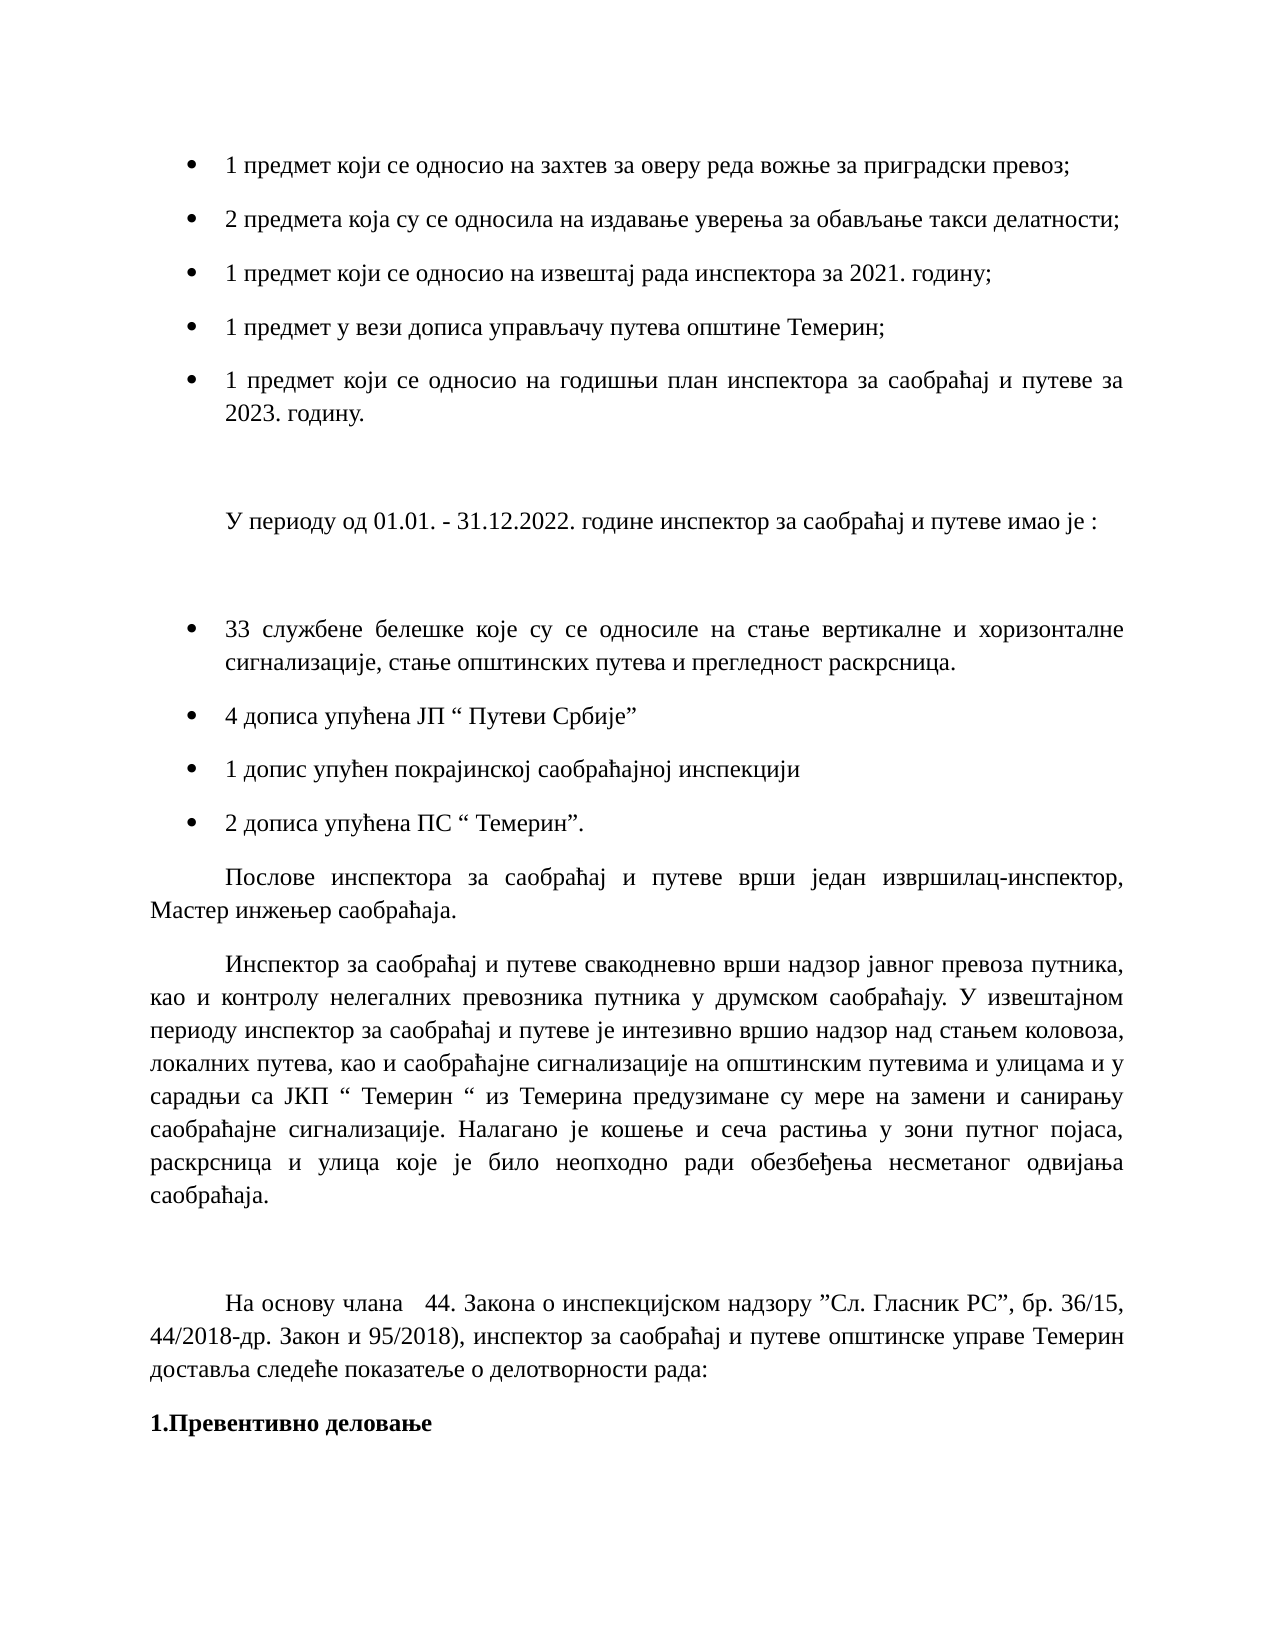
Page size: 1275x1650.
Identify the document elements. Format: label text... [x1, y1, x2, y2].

list 1 предмет који се односио на захтев за оверу реда вожње за приградски превоз; [187, 150, 1125, 179]
list 2 дописа упућена ПС “ Темерин”. [187, 808, 1125, 837]
list 1 предмет који се односио на годишњи план инспектора за саобраћај и путеве за 2023. годину. [187, 365, 1125, 427]
text Инспектор за саобраћај и путеве свакодневно врши надзор јавног превоза путника, као и контролу нелегалних превозника путника у друмском саобраћају. У извештајном периоду инспектор за саобраћај и путеве је интезивно вршио надзор над стањем коловоза, локалних путева, као и саобраћајне сигнализације на општинским путевима и улицама и у сарадњи са ЈКП “ Темерин “ из Темерина предузимане су мере на замени и санирању саобраћајне сигнализације. Налагано је кошење и сеча растиња у зони путног појаса, раскрсница и улица које је било неопходно ради обезбеђења несметаног одвијања саобраћаја. [150, 949, 1125, 1209]
list 33 службене белешке које су се односиле на стање вертикалне и хоризонталне сигнализације, стање општинских путева и прегледност раскрсница. [187, 614, 1125, 676]
list 4 дописа упућена ЈП “ Путеви Србије” [187, 701, 1125, 729]
text На основу члана 44. Закона о инспекцијском надзору ”Сл. Гласник РС”, бр. 36/15, 44/2018-др. Закон и 95/2018), инспектор за саобраћај и путеве општинске управе Темерин доставља следеће показатеље о делотворности рада: [150, 1288, 1125, 1383]
text 1.Превентивно деловање [150, 1408, 1125, 1437]
list 1 допис упућен покрајинској саобраћајној инспекцији [187, 754, 1125, 783]
list 1 предмет који се односио на извештај рада инспектора за 2021. годину; [187, 258, 1125, 286]
text Послове инспектора за саобраћај и путеве врши један извршилац-инспектор, Mастер инжењер саобраћаја. [150, 862, 1125, 924]
text У периоду од 01.01. - 31.12.2022. године инспектор за саобраћај и путеве имао је : [150, 506, 1125, 535]
list 1 предмет у вези дописа управљачу путева општине Темерин; [187, 312, 1125, 340]
list 2 предмета која су се односила на издавање уверења за обављање такси делатности; [187, 204, 1125, 233]
